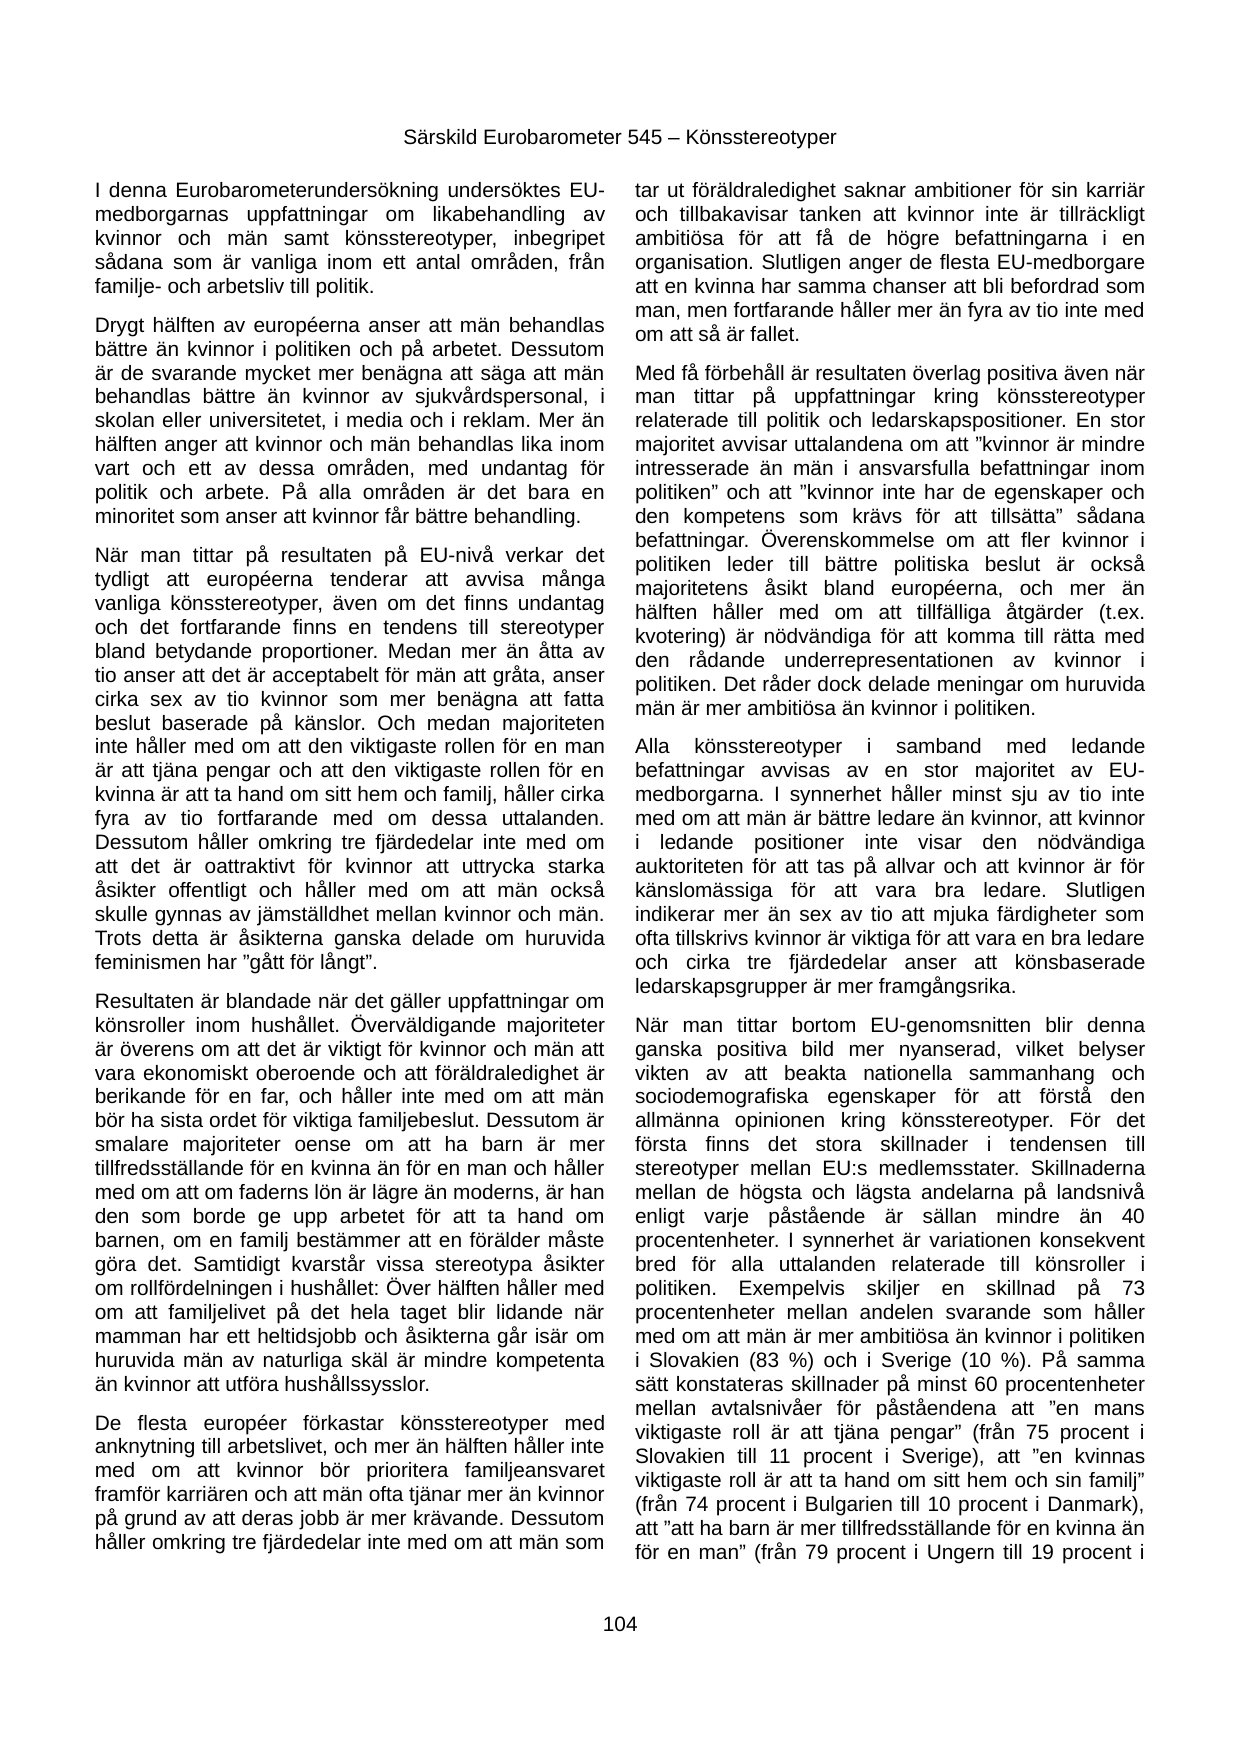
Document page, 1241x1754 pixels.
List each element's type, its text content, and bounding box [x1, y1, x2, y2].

text I denna Eurobarometerundersökning undersöktes EU-medborgarnas uppfattningar om likabehandling av kvinnor och män samt könsstereotyper, inbegripet sådana som är vanliga inom ett antal områden, från familje- och arbetsliv till politik. [94, 178, 605, 298]
text När man tittar bortom EU-genomsnitten blir denna ganska positiva bild mer nyanserad, vilket belyser vikten av att beakta nationella sammanhang och sociodemografiska egenskaper för att förstå den allmänna opinionen kring könsstereotyper. För det första finns det stora skillnader i tendensen till stereotyper mellan EU:s medlemsstater. Skillnaderna mellan de högsta och lägsta andelarna på landsnivå enligt varje påstående är sällan mindre än 40 procentenheter. I synnerhet är variationen konsekvent bred för alla uttalanden relaterade till könsroller i politiken. Exempelvis skiljer en skillnad på 73 procentenheter mellan andelen svarande som håller med om att män är mer ambitiösa än kvinnor i politiken i Slovakien (83 %) och i Sverige (10 %). På samma sätt konstateras skillnader på minst 60 procentenheter mellan avtalsnivåer för påståendena att ”en mans viktigaste roll är att tjäna pengar” (från 75 procent i Slovakien till 11 procent i Sverige), att ”en kvinnas viktigaste roll är att ta hand om sitt hem och sin familj” (från 74 procent i Bulgarien till 10 procent i Danmark), att ”att ha barn är mer tillfredsställande för en kvinna än för en man” (från 79 procent i Ungern till 19 procent i [635, 1012, 1146, 1563]
text Resultaten är blandade när det gäller uppfattningar om könsroller inom hushållet. Överväldigande majoriteter är överens om att det är viktigt för kvinnor och män att vara ekonomiskt oberoende och att föräldraledighet är berikande för en far, och håller inte med om att män bör ha sista ordet för viktiga familjebeslut. Dessutom är smalare majoriteter oense om att ha barn är mer tillfredsställande för en kvinna än för en man och håller med om att om faderns lön är lägre än moderns, är han den som borde ge upp arbetet för att ta hand om barnen, om en familj bestämmer att en förälder måste göra det. Samtidigt kvarstår vissa stereotypa åsikter om rollfördelningen i hushållet: Över hälften håller med om att familjelivet på det hela taget blir lidande när mamman har ett heltidsjobb och åsikterna går isär om huruvida män av naturliga skäl är mindre kompetenta än kvinnor att utföra hushållssysslor. [94, 988, 605, 1396]
text Drygt hälften av européerna anser att män behandlas bättre än kvinnor i politiken och på arbetet. Dessutom är de svarande mycket mer benägna att säga att män behandlas bättre än kvinnor av sjukvårdspersonal, i skolan eller universitetet, i media och i reklam. Mer än hälften anger att kvinnor och män behandlas lika inom vart och ett av dessa områden, med undantag för politik och arbete. På alla områden är det bara en minoritet som anser att kvinnor får bättre behandling. [94, 312, 605, 528]
text När man tittar på resultaten på EU-nivå verkar det tydligt att européerna tenderar att avvisa många vanliga könsstereotyper, även om det finns undantag och det fortfarande finns en tendens till stereotyper bland betydande proportioner. Medan mer än åtta av tio anser att det är acceptabelt för män att gråta, anser cirka sex av tio kvinnor som mer benägna att fatta beslut baserade på känslor. Och medan majoriteten inte håller med om att den viktigaste rollen för en man är att tjäna pengar och att den viktigaste rollen för en kvinna är att ta hand om sitt hem och familj, håller cirka fyra av tio fortfarande med om dessa uttalanden. Dessutom håller omkring tre fjärdedelar inte med om att det är oattraktivt för kvinnor att uttrycka starka åsikter offentligt och håller med om att män också skulle gynnas av jämställdhet mellan kvinnor och män. Trots detta är åsikterna ganska delade om huruvida feminismen har ”gått för långt”. [94, 543, 605, 974]
text Med få förbehåll är resultaten överlag positiva även när man tittar på uppfattningar kring könsstereotyper relaterade till politik och ledarskapspositioner. En stor majoritet avvisar uttalandena om att ”kvinnor är mindre intresserade än män i ansvarsfulla befattningar inom politiken” och att ”kvinnor inte har de egenskaper och den kompetens som krävs för att tillsätta” sådana befattningar. Överenskommelse om att fler kvinnor i politiken leder till bättre politiska beslut är också majoritetens åsikt bland européerna, och mer än hälften håller med om att tillfälliga åtgärder (t.ex. kvotering) är nödvändiga för att komma till rätta med den rådande underrepresentationen av kvinnor i politiken. Det råder dock delade meningar om huruvida män är mer ambitiösa än kvinnor i politiken. [635, 360, 1146, 720]
text Alla könsstereotyper i samband med ledande befattningar avvisas av en stor majoritet av EU-medborgarna. I synnerhet håller minst sju av tio inte med om att män är bättre ledare än kvinnor, att kvinnor i ledande positioner inte visar den nödvändiga auktoriteten för att tas på allvar och att kvinnor är för känslomässiga för att vara bra ledare. Slutligen indikerar mer än sex av tio att mjuka färdigheter som ofta tillskrivs kvinnor är viktiga för att vara en bra ledare och cirka tre fjärdedelar anser att könsbaserade ledarskapsgrupper är mer framgångsrika. [635, 734, 1146, 998]
text De flesta européer förkastar könsstereotyper med anknytning till arbetslivet, och mer än hälften håller inte med om att kvinnor bör prioritera familjeansvaret framför karriären och att män ofta tjänar mer än kvinnor på grund av att deras jobb är mer krävande. Dessutom håller omkring tre fjärdedelar inte med om att män som [94, 1410, 605, 1554]
text tar ut föräldraledighet saknar ambitioner för sin karriär och tillbakavisar tanken att kvinnor inte är tillräckligt ambitiösa för att få de högre befattningarna i en organisation. Slutligen anger de flesta EU-medborgare att en kvinna har samma chanser att bli befordrad som man, men fortfarande håller mer än fyra av tio inte med om att så är fallet. [635, 178, 1146, 346]
